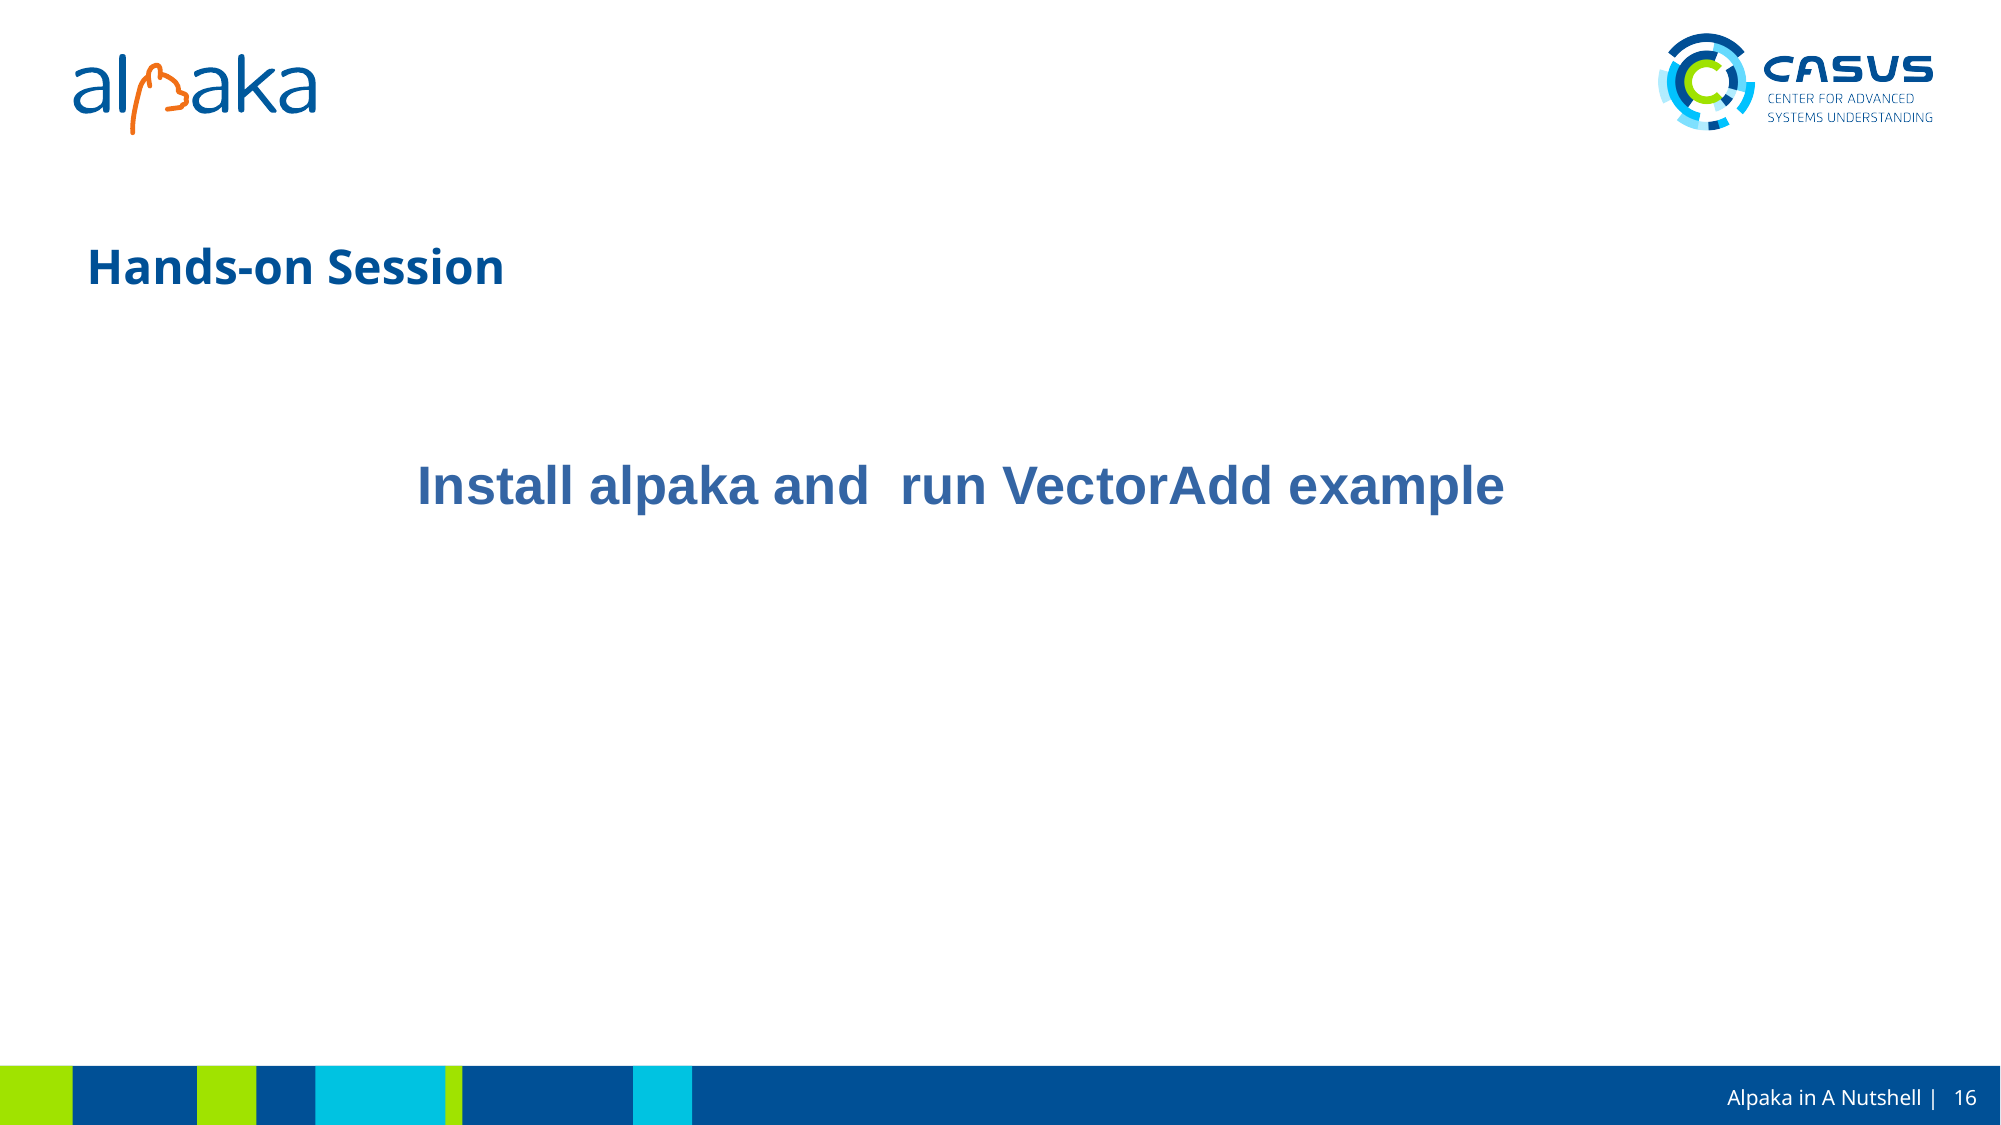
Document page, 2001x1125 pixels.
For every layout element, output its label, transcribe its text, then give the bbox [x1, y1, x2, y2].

picture [72, 53, 317, 136]
picture [1658, 33, 1933, 131]
text_box Install alpaka and run VectorAdd example [403, 447, 1581, 598]
title Hands-on Session [86, 232, 1634, 300]
